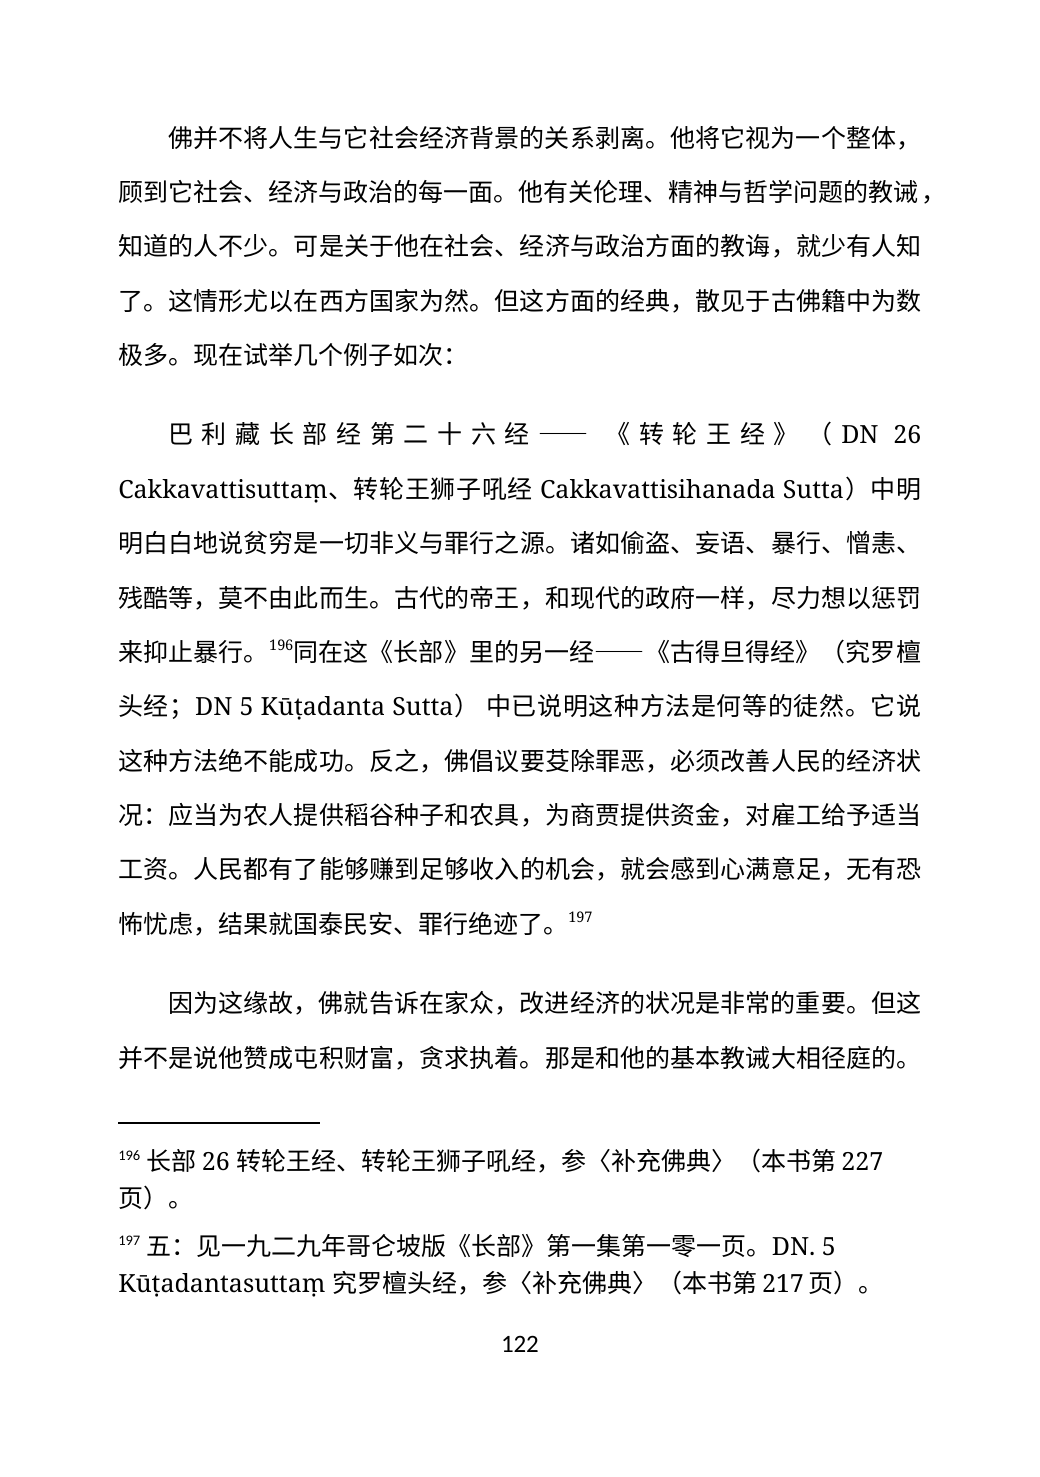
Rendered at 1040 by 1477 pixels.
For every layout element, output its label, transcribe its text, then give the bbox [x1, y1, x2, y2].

text 巴利藏长部经第二十六经——《转轮王经》（DN 26 Cakkavattisuttaṃ、转轮王狮子吼经 Cakkavattisihanada Sutta）中明明白白地说贫穷是一切非义与罪行之源。诸如偷盗、妄语、暴行、憎恚、残酷等，莫不由此而生。古代的帝王，和现代的政府一样，尽力想以惩罚来抑止暴行。同在这《长部》里的另一经——《古得旦得经》（究罗檀头经；DN 5 Kūṭadanta Sutta） 中已说明这种方法是何等的徒然。它说这种方法绝不能成功。反之，佛倡议要芟除罪恶，必须改善人民的经济状况：应当为农人提供稻谷种子和农具，为商贾提供资金，对雇工给予适当工资。人民都有了能够赚到足够收入的机会，就会感到心满意足，无有恐怖忧虑，结果就国泰民安、罪行绝迹了。 [118, 415, 921, 941]
text 因为这缘故，佛就告诉在家众，改进经济的状况是非常的重要。但这并不是说他赞成屯积财富，贪求执着。那是和他的基本教诫大相径庭的。 [118, 984, 921, 1074]
text 长部26 转轮王经、转轮王狮子吼经，参〈补充佛典〉（本书第227页）。 [118, 1142, 921, 1214]
text 五：见一九二九年哥仑坡版《长部》第一集第一零一页。DN. 5 Kūṭadantasuttaṃ 究罗檀头经，参〈补充佛典〉（本书第217页）。 [118, 1227, 921, 1299]
text 佛并不将人生与它社会经济背景的关系剥离。他将它视为一个整体，顾到它社会、经济与政治的每一面。他有关伦理、精神与哲学问题的教诫，知道的人不少。可是关于他在社会、经济与政治方面的教诲，就少有人知了。这情形尤以在西方国家为然。但这方面的经典，散见于古佛籍中为数极多。现在试举几个例子如次： [118, 118, 921, 372]
